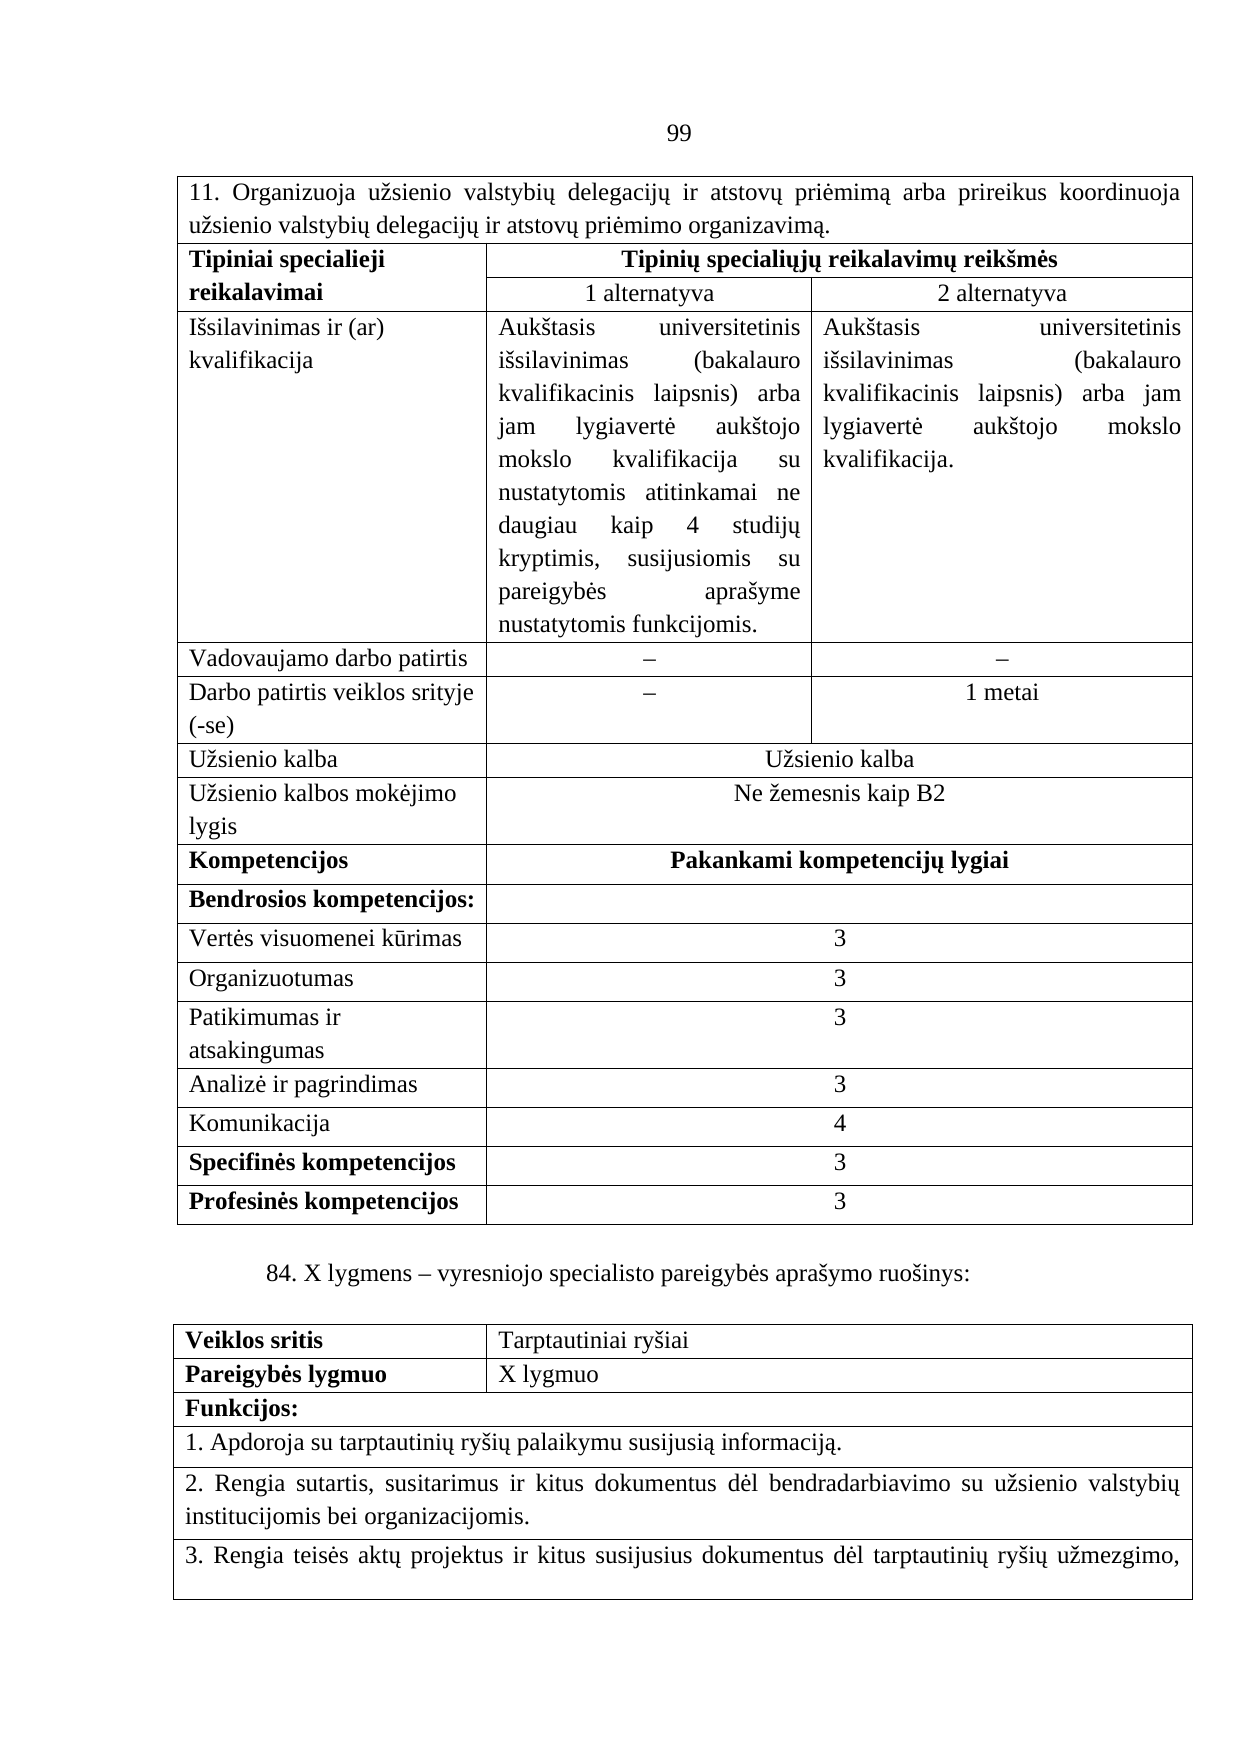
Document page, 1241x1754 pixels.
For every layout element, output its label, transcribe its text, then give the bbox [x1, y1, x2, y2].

table_cell Vertės visuomenei kūrimas [178, 924, 486, 962]
table_cell 3 [487, 1186, 1192, 1224]
table_cell Bendrosios kompetencijos: [178, 885, 486, 922]
table_cell Užsienio kalba [487, 744, 1192, 777]
table_cell 2 alternatyva [812, 278, 1192, 311]
table_cell 4 [487, 1108, 1192, 1146]
table_cell Funkcijos: [174, 1393, 1192, 1426]
table_cell Užsienio kalbos mokėjimo lygis [178, 778, 486, 844]
table_cell 1 metai [812, 677, 1192, 743]
table_cell Vadovaujamo darbo patirtis [178, 643, 486, 676]
table_header Veiklos sritis [174, 1325, 486, 1358]
table_cell Užsienio kalba [178, 744, 486, 777]
table_cell Specifinės kompetencijos [178, 1147, 486, 1185]
table_cell 2. Rengia sutartis, susitarimus ir kitus dokumentus dėl bendradarbiavimo su užsienio valstybių institucijomis bei organizacijomis. [174, 1468, 1192, 1539]
table_cell 3 [487, 963, 1192, 1001]
table_cell Darbo patirtis veiklos srityje (-se) [178, 677, 486, 743]
table_cell 3. Rengia teisės aktų projektus ir kitus susijusius dokumentus dėl tarptautinių ryšių užmezgimo, [174, 1540, 1192, 1599]
table_cell 11. Organizuoja užsienio valstybių delegacijų ir atstovų priėmimą arba prireikus koordinuoja užsienio valstybių delegacijų ir atstovų priėmimo organizavimą. [178, 177, 1192, 243]
table_cell Patikimumas ir atsakingumas [178, 1002, 486, 1068]
table_cell Profesinės kompetencijos [178, 1186, 486, 1224]
table_cell [487, 885, 1192, 922]
table_cell Ne žemesnis kaip B2 [487, 778, 1192, 844]
table_cell 3 [487, 924, 1192, 962]
table_cell Aukštasis universitetinis išsilavinimas (bakalauro kvalifikacinis laipsnis) arba jam lygiavertė aukštojo mokslo kvalifikacija. [812, 312, 1192, 642]
table_cell Komunikacija [178, 1108, 486, 1146]
table_cell Kompetencijos [178, 845, 486, 883]
table_cell Išsilavinimas ir (ar) kvalifikacija [178, 312, 486, 642]
table_cell Pareigybės lygmuo [174, 1359, 486, 1392]
table_cell Analizė ir pagrindimas [178, 1069, 486, 1107]
table_cell 1. Apdoroja su tarptautinių ryšių palaikymu susijusią informaciją. [174, 1427, 1192, 1467]
text 84. X lygmens – vyresniojo specialisto pareigybės aprašymo ruošinys: [177, 1258, 1181, 1287]
table_cell 3 [487, 1069, 1192, 1107]
table_cell 3 [487, 1002, 1192, 1068]
table_cell Aukštasis universitetinis išsilavinimas (bakalauro kvalifikacinis laipsnis) arba jam lygiavertė aukštojo mokslo kvalifikacija su nustatytomis atitinkamai ne daugiau kaip 4 studijų kryptimis, susijusiomis su pareigybės aprašyme nustatytomis funkcijomis. [487, 312, 811, 642]
table_cell 1 alternatyva [487, 278, 811, 311]
table_cell Tipiniai specialieji reikalavimai [178, 244, 486, 311]
table_cell Tipinių specialiųjų reikalavimų reikšmės [487, 244, 1192, 277]
table_cell – [487, 643, 811, 676]
table_cell Pakankami kompetencijų lygiai [487, 845, 1192, 883]
table_cell Organizuotumas [178, 963, 486, 1001]
table_cell – [812, 643, 1192, 676]
table_cell X lygmuo [487, 1359, 1192, 1392]
table_cell 3 [487, 1147, 1192, 1185]
table_header Tarptautiniai ryšiai [487, 1325, 1192, 1358]
table_cell – [487, 677, 811, 743]
